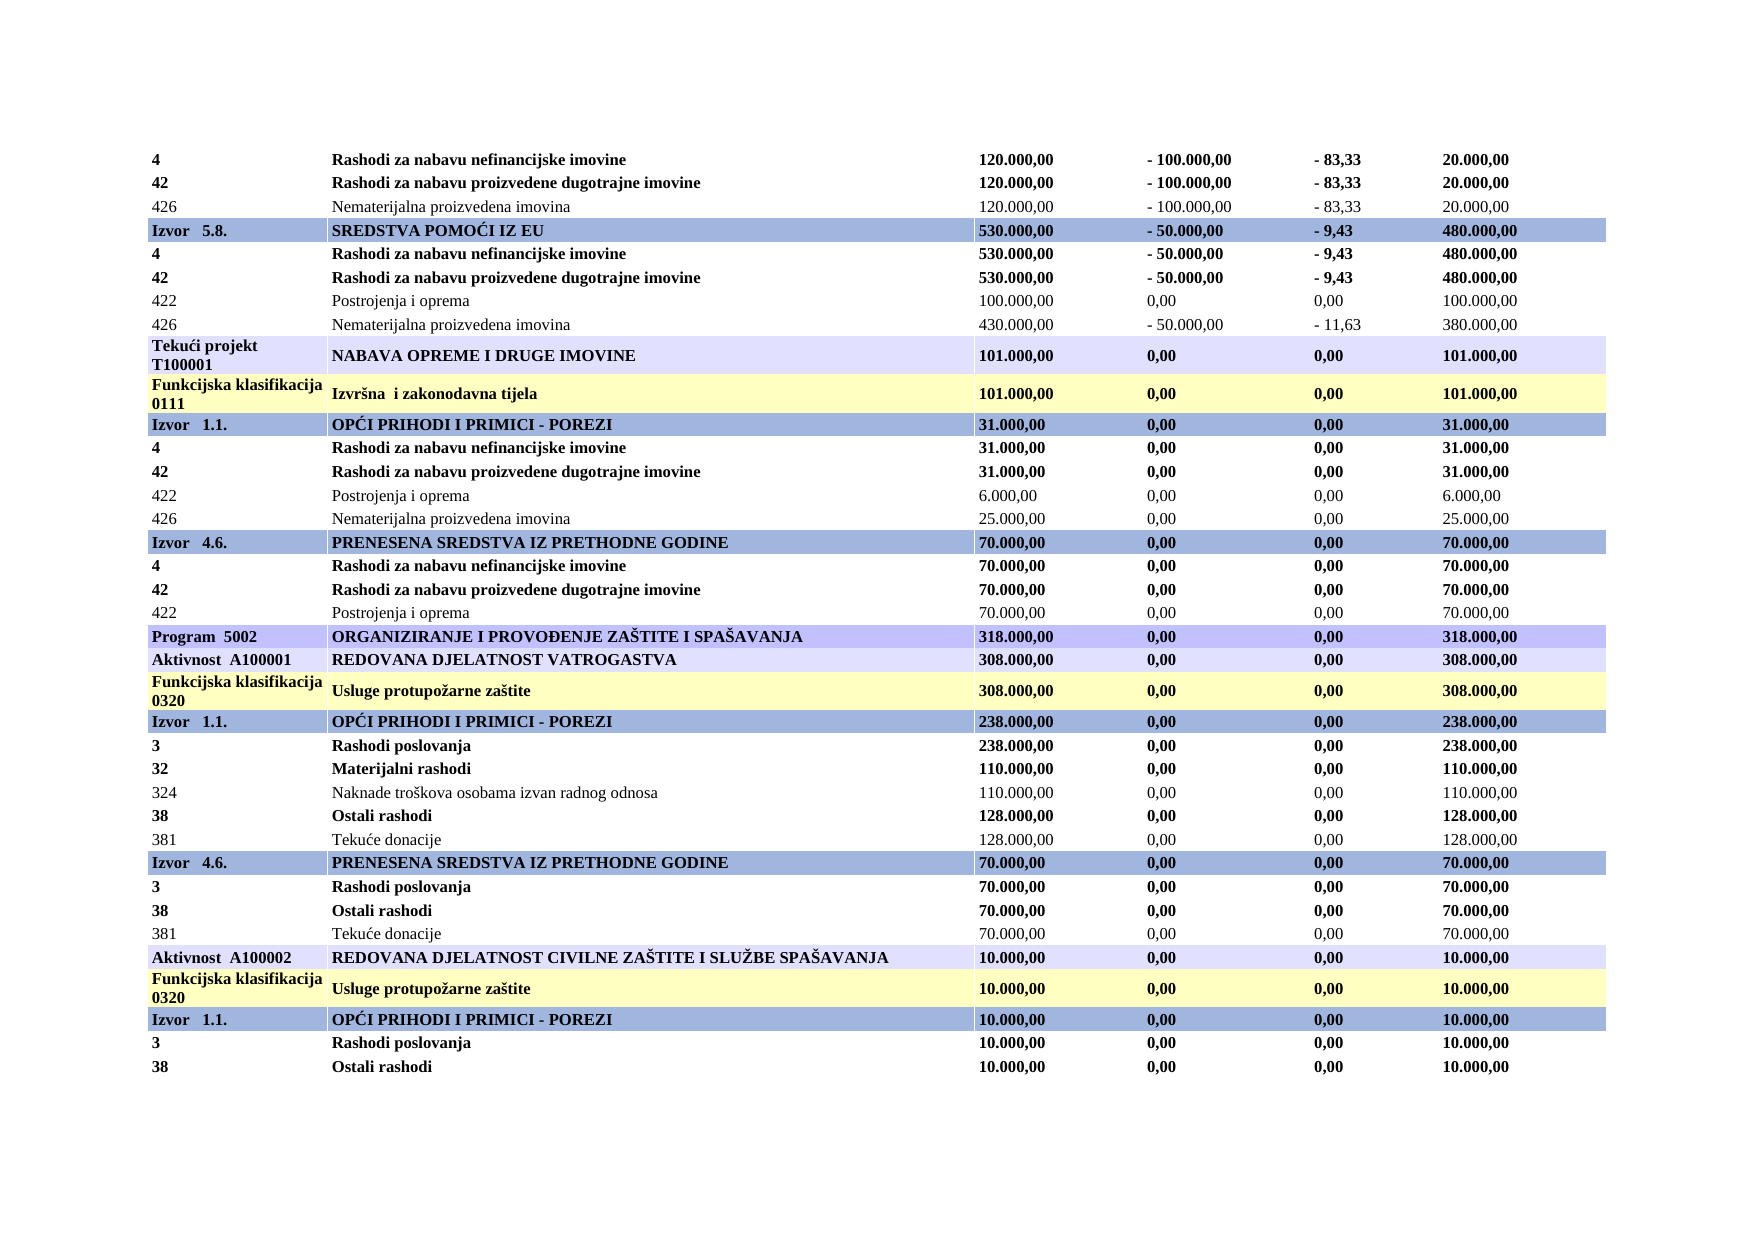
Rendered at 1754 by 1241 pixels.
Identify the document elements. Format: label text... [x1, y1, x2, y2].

table_cell 426 [148, 195, 327, 218]
table_cell 0,00 [1143, 922, 1310, 945]
table_cell Rashodi za nabavu nefinancijske imovine [328, 554, 974, 577]
table_cell 70.000,00 [1438, 554, 1606, 577]
table_cell Aktivnost A100002 [148, 945, 327, 969]
table_cell 38 [148, 898, 327, 922]
table_cell 0,00 [1143, 507, 1310, 530]
table_cell 31.000,00 [975, 460, 1143, 483]
table_cell - 9,43 [1310, 265, 1438, 289]
table_cell 20.000,00 [1438, 195, 1606, 218]
table_cell 70.000,00 [1438, 898, 1606, 922]
table_cell 0,00 [1310, 289, 1438, 312]
table_cell - 50.000,00 [1143, 242, 1310, 265]
table_cell 0,00 [1143, 734, 1310, 757]
table_cell Izvor 1.1. [148, 710, 327, 733]
table_cell 70.000,00 [1438, 875, 1606, 898]
table_cell 10.000,00 [1438, 969, 1606, 1007]
table_cell 381 [148, 828, 327, 851]
table_cell 70.000,00 [1438, 578, 1606, 601]
table_cell - 9,43 [1310, 218, 1438, 242]
table_cell Tekuće donacije [328, 828, 974, 851]
table_cell 0,00 [1143, 1031, 1310, 1054]
table_cell Funkcijska klasifikacija 0320 [148, 969, 327, 1007]
table_cell 0,00 [1310, 601, 1438, 624]
table_cell Usluge protupožarne zaštite [328, 969, 974, 1007]
table_cell 0,00 [1143, 460, 1310, 483]
table_cell 120.000,00 [975, 195, 1143, 218]
table_cell 0,00 [1143, 530, 1310, 554]
table_cell 0,00 [1310, 734, 1438, 757]
table_cell 10.000,00 [975, 1031, 1143, 1054]
table_cell 422 [148, 601, 327, 624]
table_cell Rashodi za nabavu nefinancijske imovine [328, 148, 974, 171]
table_cell 4 [148, 554, 327, 577]
table_cell 0,00 [1143, 781, 1310, 804]
table_cell Izvršna i zakonodavna tijela [328, 374, 974, 413]
table_cell 128.000,00 [1438, 804, 1606, 828]
table_cell 422 [148, 289, 327, 312]
table_cell 0,00 [1310, 969, 1438, 1007]
table_cell PRENESENA SREDSTVA IZ PRETHODNE GODINE [328, 851, 974, 875]
table_cell 480.000,00 [1438, 218, 1606, 242]
table_cell 0,00 [1310, 898, 1438, 922]
table_cell 0,00 [1143, 1007, 1310, 1031]
table_cell 70.000,00 [975, 554, 1143, 577]
table_cell Tekuće donacije [328, 922, 974, 945]
table_cell 0,00 [1310, 781, 1438, 804]
table_cell 0,00 [1143, 436, 1310, 460]
table_cell 110.000,00 [975, 781, 1143, 804]
table_cell - 100.000,00 [1143, 148, 1310, 171]
table_cell 0,00 [1143, 413, 1310, 436]
table_cell 31.000,00 [1438, 436, 1606, 460]
table_cell REDOVANA DJELATNOST CIVILNE ZAŠTITE I SLUŽBE SPAŠAVANJA [328, 945, 974, 969]
table_cell 0,00 [1143, 828, 1310, 851]
table_cell [148, 148, 1606, 1078]
table_cell 128.000,00 [975, 828, 1143, 851]
table_cell 426 [148, 313, 327, 336]
table_cell SREDSTVA POMOĆI IZ EU [328, 218, 974, 242]
table_cell 0,00 [1310, 851, 1438, 875]
table_cell 42 [148, 171, 327, 195]
table_cell 238.000,00 [975, 734, 1143, 757]
table_cell - 9,43 [1310, 242, 1438, 265]
table_cell 0,00 [1310, 828, 1438, 851]
table_cell 480.000,00 [1438, 242, 1606, 265]
table_cell 0,00 [1310, 436, 1438, 460]
table_cell 0,00 [1143, 969, 1310, 1007]
table_cell 25.000,00 [1438, 507, 1606, 530]
table_cell 25.000,00 [975, 507, 1143, 530]
table_cell Rashodi za nabavu proizvedene dugotrajne imovine [328, 578, 974, 601]
table_cell Nematerijalna proizvedena imovina [328, 313, 974, 336]
table_cell 120.000,00 [975, 171, 1143, 195]
table_cell 38 [148, 1054, 327, 1078]
table_cell 128.000,00 [1438, 828, 1606, 851]
table_cell - 100.000,00 [1143, 195, 1310, 218]
table_cell 10.000,00 [975, 969, 1143, 1007]
table_cell 70.000,00 [975, 922, 1143, 945]
table_cell NABAVA OPREME I DRUGE IMOVINE [328, 336, 974, 374]
table_cell 0,00 [1143, 578, 1310, 601]
table_cell 70.000,00 [975, 530, 1143, 554]
table_cell Usluge protupožarne zaštite [328, 672, 974, 710]
table_cell 101.000,00 [975, 374, 1143, 413]
table_cell 381 [148, 922, 327, 945]
table_cell 6.000,00 [1438, 483, 1606, 507]
table_cell 70.000,00 [1438, 530, 1606, 554]
table_cell Materijalni rashodi [328, 757, 974, 781]
table_cell 42 [148, 265, 327, 289]
table_cell Postrojenja i oprema [328, 483, 974, 507]
table_cell Nematerijalna proizvedena imovina [328, 195, 974, 218]
table_cell - 100.000,00 [1143, 171, 1310, 195]
table_cell 480.000,00 [1438, 265, 1606, 289]
table_cell 70.000,00 [1438, 851, 1606, 875]
table_cell 100.000,00 [1438, 289, 1606, 312]
table_cell 70.000,00 [975, 898, 1143, 922]
table_cell 0,00 [1310, 648, 1438, 672]
table_cell 0,00 [1143, 851, 1310, 875]
table_cell Tekući projekt T100001 [148, 336, 327, 374]
table_cell 10.000,00 [975, 945, 1143, 969]
table_cell 0,00 [1310, 336, 1438, 374]
table_cell Ostali rashodi [328, 898, 974, 922]
table_cell Ostali rashodi [328, 804, 974, 828]
table_cell 70.000,00 [975, 601, 1143, 624]
table_cell - 50.000,00 [1143, 218, 1310, 242]
table_cell 0,00 [1310, 1031, 1438, 1054]
table_cell 0,00 [1143, 898, 1310, 922]
table_cell 6.000,00 [975, 483, 1143, 507]
table_cell 0,00 [1310, 757, 1438, 781]
table_cell 530.000,00 [975, 265, 1143, 289]
table_cell 3 [148, 734, 327, 757]
table_cell 0,00 [1143, 483, 1310, 507]
table_cell 0,00 [1310, 1007, 1438, 1031]
table_cell 0,00 [1310, 507, 1438, 530]
table_cell 10.000,00 [975, 1007, 1143, 1031]
table_cell 422 [148, 483, 327, 507]
table_cell 0,00 [1310, 554, 1438, 577]
table_cell 0,00 [1143, 648, 1310, 672]
table_cell 426 [148, 507, 327, 530]
table_cell - 83,33 [1310, 171, 1438, 195]
table_cell 318.000,00 [975, 625, 1143, 648]
table_cell Postrojenja i oprema [328, 289, 974, 312]
table_cell 10.000,00 [1438, 945, 1606, 969]
table_cell OPĆI PRIHODI I PRIMICI - POREZI [328, 1007, 974, 1031]
table_cell 31.000,00 [1438, 460, 1606, 483]
table_cell 31.000,00 [975, 413, 1143, 436]
table_cell 101.000,00 [1438, 374, 1606, 413]
table_cell - 11,63 [1310, 313, 1438, 336]
table_cell 0,00 [1143, 875, 1310, 898]
table_cell 0,00 [1310, 672, 1438, 710]
table_cell PRENESENA SREDSTVA IZ PRETHODNE GODINE [328, 530, 974, 554]
table_cell 120.000,00 [975, 148, 1143, 171]
table_cell 0,00 [1143, 625, 1310, 648]
table_cell Naknade troškova osobama izvan radnog odnosa [328, 781, 974, 804]
table_cell Izvor 1.1. [148, 413, 327, 436]
table_cell 110.000,00 [975, 757, 1143, 781]
table_cell 0,00 [1143, 601, 1310, 624]
table_cell 0,00 [1310, 460, 1438, 483]
table_cell Izvor 4.6. [148, 530, 327, 554]
table_cell 0,00 [1143, 710, 1310, 733]
table_cell 0,00 [1143, 804, 1310, 828]
table_cell - 83,33 [1310, 195, 1438, 218]
table_cell 4 [148, 436, 327, 460]
table_cell Funkcijska klasifikacija 0111 [148, 374, 327, 413]
table_cell Rashodi poslovanja [328, 1031, 974, 1054]
table_cell Rashodi poslovanja [328, 875, 974, 898]
table_cell 4 [148, 148, 327, 171]
table_cell 10.000,00 [1438, 1031, 1606, 1054]
table_cell 430.000,00 [975, 313, 1143, 336]
table_cell Rashodi za nabavu proizvedene dugotrajne imovine [328, 171, 974, 195]
table_cell 238.000,00 [975, 710, 1143, 733]
table_cell 10.000,00 [1438, 1054, 1606, 1078]
table_cell 70.000,00 [1438, 601, 1606, 624]
table_cell Rashodi za nabavu nefinancijske imovine [328, 242, 974, 265]
table_cell 31.000,00 [1438, 413, 1606, 436]
table_cell 70.000,00 [975, 578, 1143, 601]
table_cell 42 [148, 578, 327, 601]
table_cell Rashodi poslovanja [328, 734, 974, 757]
table_cell 0,00 [1310, 578, 1438, 601]
table_cell Izvor 1.1. [148, 1007, 327, 1031]
table_cell 31.000,00 [975, 436, 1143, 460]
table_cell Rashodi za nabavu nefinancijske imovine [328, 436, 974, 460]
table_cell 128.000,00 [975, 804, 1143, 828]
table_cell 10.000,00 [975, 1054, 1143, 1078]
table_cell 0,00 [1310, 374, 1438, 413]
table_cell 530.000,00 [975, 218, 1143, 242]
table_cell 4 [148, 242, 327, 265]
table_cell - 83,33 [1310, 148, 1438, 171]
table_cell Program 5002 [148, 625, 327, 648]
table_cell 0,00 [1310, 413, 1438, 436]
table_cell 3 [148, 875, 327, 898]
table_cell 530.000,00 [975, 242, 1143, 265]
table_cell 0,00 [1310, 1054, 1438, 1078]
table_cell 308.000,00 [1438, 648, 1606, 672]
table_cell Izvor 4.6. [148, 851, 327, 875]
table_cell 308.000,00 [975, 648, 1143, 672]
table_cell Rashodi za nabavu proizvedene dugotrajne imovine [328, 460, 974, 483]
table_cell 0,00 [1143, 374, 1310, 413]
table_cell OPĆI PRIHODI I PRIMICI - POREZI [328, 413, 974, 436]
table_cell REDOVANA DJELATNOST VATROGASTVA [328, 648, 974, 672]
table_cell 0,00 [1143, 336, 1310, 374]
table_cell Izvor 5.8. [148, 218, 327, 242]
table_cell 0,00 [1310, 625, 1438, 648]
table_cell 100.000,00 [975, 289, 1143, 312]
table_cell 20.000,00 [1438, 171, 1606, 195]
table_cell 380.000,00 [1438, 313, 1606, 336]
table_cell 0,00 [1143, 945, 1310, 969]
table_cell 70.000,00 [1438, 922, 1606, 945]
table_cell Postrojenja i oprema [328, 601, 974, 624]
table_cell 20.000,00 [1438, 148, 1606, 171]
table_cell 0,00 [1310, 804, 1438, 828]
table_cell 0,00 [1143, 554, 1310, 577]
table_cell 308.000,00 [975, 672, 1143, 710]
table_cell 0,00 [1310, 945, 1438, 969]
table_cell 238.000,00 [1438, 734, 1606, 757]
table_cell 0,00 [1143, 289, 1310, 312]
table_cell 0,00 [1310, 530, 1438, 554]
table_cell 70.000,00 [975, 875, 1143, 898]
table_cell 110.000,00 [1438, 757, 1606, 781]
table_cell 38 [148, 804, 327, 828]
table_cell Ostali rashodi [328, 1054, 974, 1078]
table_cell 10.000,00 [1438, 1007, 1606, 1031]
table_cell 324 [148, 781, 327, 804]
table_cell 0,00 [1310, 922, 1438, 945]
table_cell Nematerijalna proizvedena imovina [328, 507, 974, 530]
table_cell 101.000,00 [975, 336, 1143, 374]
table_cell 32 [148, 757, 327, 781]
table_cell 0,00 [1310, 710, 1438, 733]
table_cell 70.000,00 [975, 851, 1143, 875]
table_cell 3 [148, 1031, 327, 1054]
table_cell 0,00 [1310, 875, 1438, 898]
table_cell 110.000,00 [1438, 781, 1606, 804]
table_cell - 50.000,00 [1143, 313, 1310, 336]
table_cell ORGANIZIRANJE I PROVOĐENJE ZAŠTITE I SPAŠAVANJA [328, 625, 974, 648]
table_cell 0,00 [1310, 483, 1438, 507]
table_cell Funkcijska klasifikacija 0320 [148, 672, 327, 710]
table_cell Rashodi za nabavu proizvedene dugotrajne imovine [328, 265, 974, 289]
table_cell 42 [148, 460, 327, 483]
table_cell Aktivnost A100001 [148, 648, 327, 672]
table_cell 0,00 [1143, 1054, 1310, 1078]
table_cell 0,00 [1143, 757, 1310, 781]
table_cell 238.000,00 [1438, 710, 1606, 733]
table_cell 308.000,00 [1438, 672, 1606, 710]
table_cell 101.000,00 [1438, 336, 1606, 374]
table_cell - 50.000,00 [1143, 265, 1310, 289]
table_cell 0,00 [1143, 672, 1310, 710]
table_cell 318.000,00 [1438, 625, 1606, 648]
table_cell OPĆI PRIHODI I PRIMICI - POREZI [328, 710, 974, 733]
